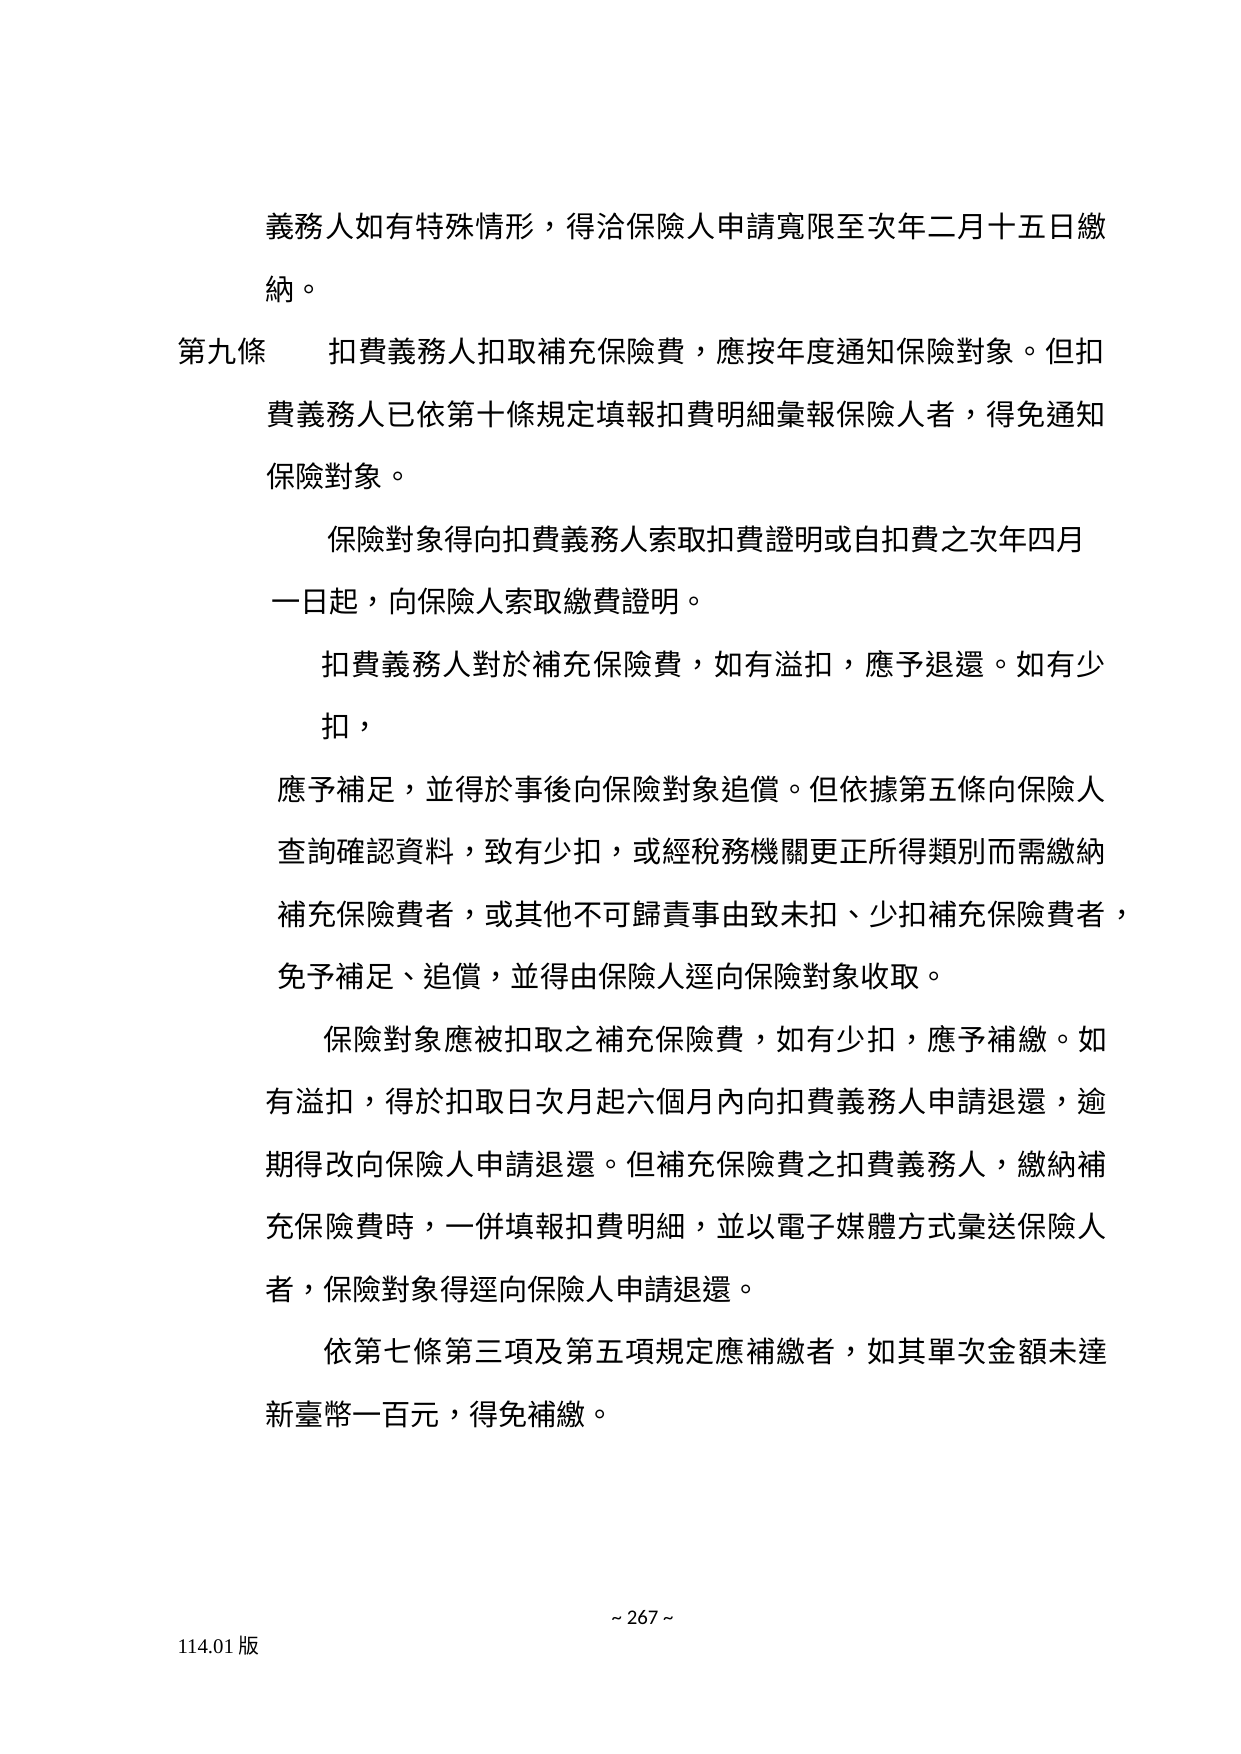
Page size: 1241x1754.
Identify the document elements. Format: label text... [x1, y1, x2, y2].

text 保險對象得向扣費義務人索取扣費證明或自扣費之次年四月 [327, 496, 1107, 558]
text 一日起，向保險人索取繳費證明。 [271, 558, 1107, 621]
text 應予補足，並得於事後向保險對象追償。但依據第五條向保險人查詢確認資料，致有少扣，或經稅務機關更正所得類別而需繳納補充保險費者，或其他不可歸責事由致未扣、少扣補充保險費者，免予補足、追償，並得由保險人逕向保險對象收取。 [277, 746, 1107, 996]
text 保險對象應被扣取之補充保險費，如有少扣，應予補繳。如有溢扣，得於扣取日次月起六個月內向扣費義務人申請退還，逾期得改向保險人申請退還。但補充保險費之扣費義務人，繳納補充保險費時，一併填報扣費明細，並以電子媒體方式彙送保險人者，保險對象得逕向保險人申請退還。 [265, 996, 1107, 1308]
text 義務人如有特殊情形，得洽保險人申請寬限至次年二月十五日繳納。 [177, 183, 1107, 308]
text 依第七條第三項及第五項規定應補繳者，如其單次金額未達新臺幣一百元，得免補繳。 [265, 1308, 1107, 1433]
text 扣費義務人對於補充保險費，如有溢扣，應予退還。如有少扣， [321, 621, 1107, 746]
text 第九條 扣費義務人扣取補充保險費，應按年度通知保險對象。但扣費義務人已依第十條規定填報扣費明細彙報保險人者，得免通知保險對象。 [177, 308, 1107, 496]
